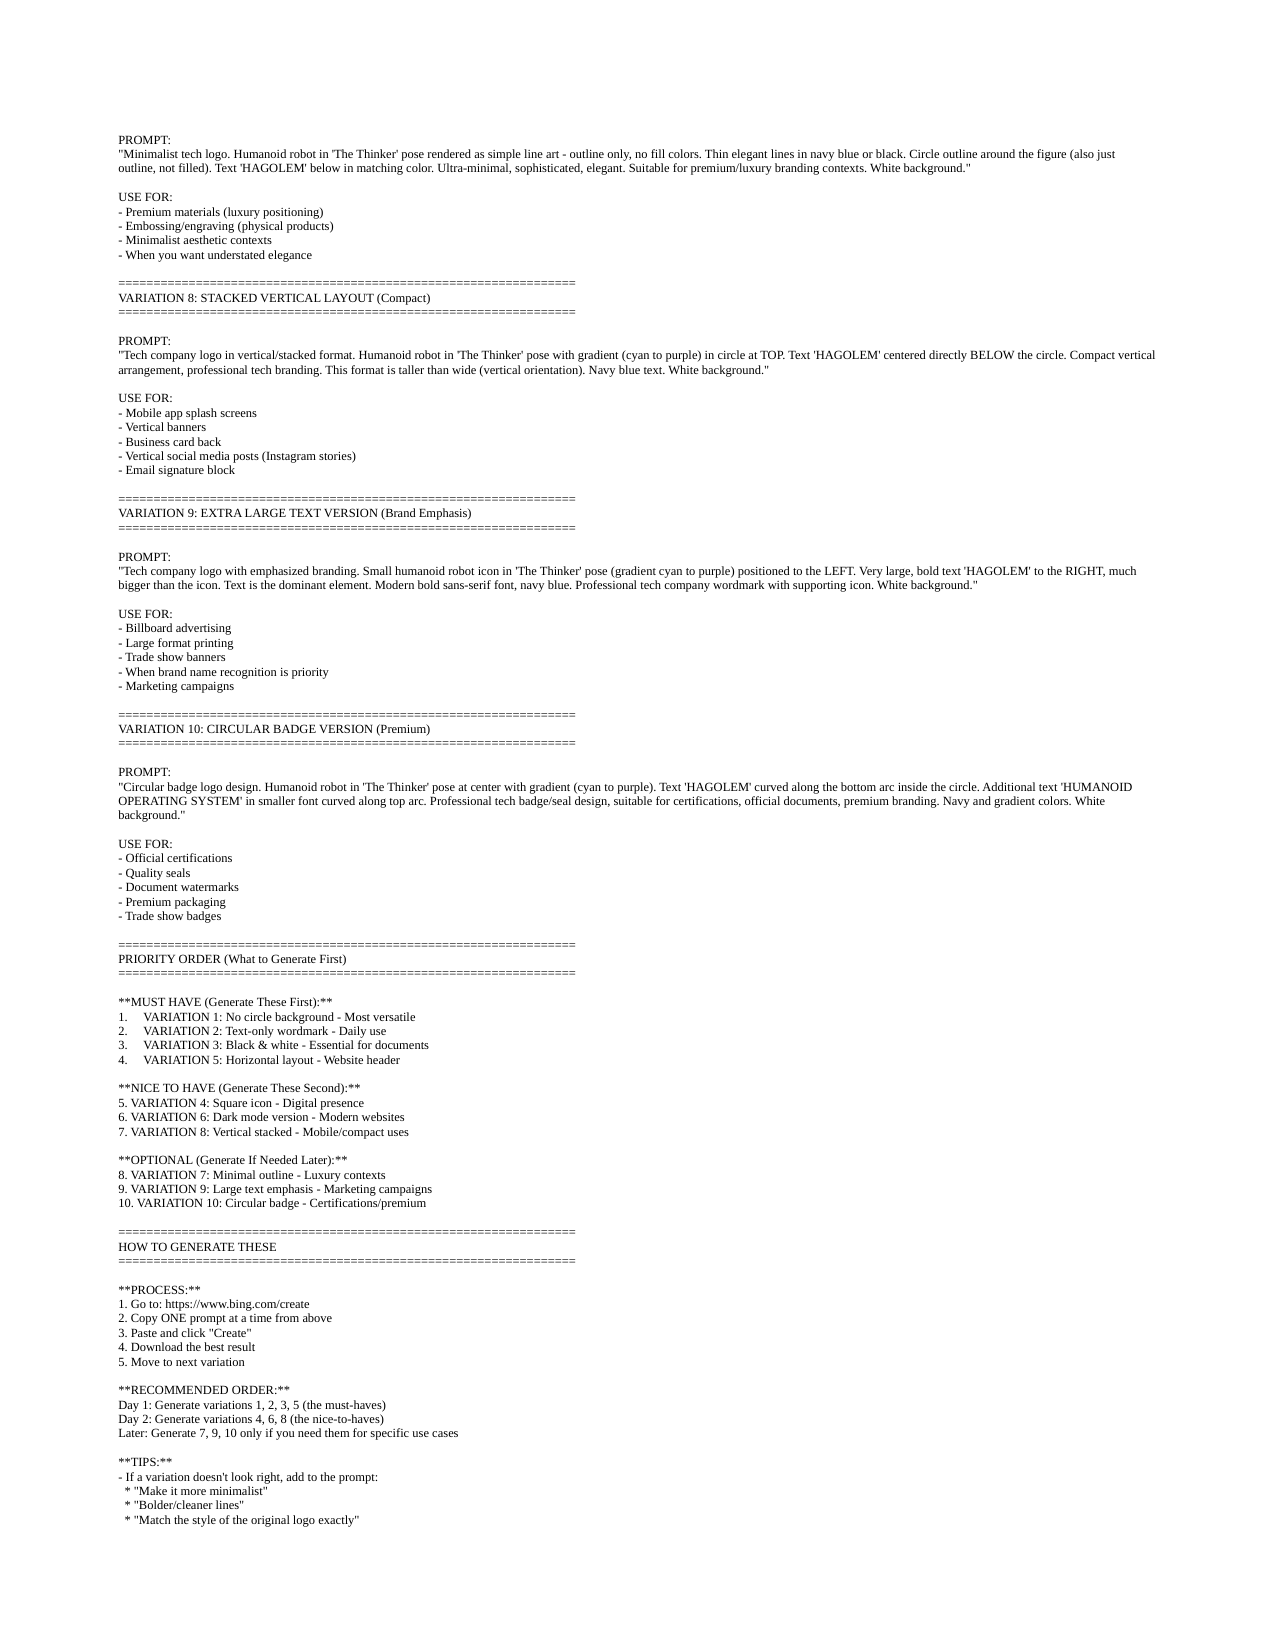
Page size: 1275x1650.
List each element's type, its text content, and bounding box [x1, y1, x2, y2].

text 9. VARIATION 9: Large text emphasis - Marketing campaigns [118, 1182, 1157, 1196]
text - Large format printing [118, 636, 1157, 650]
text 3. Paste and click "Create" [118, 1326, 1157, 1340]
text - Minimalist aesthetic contexts [118, 233, 1157, 247]
text 10. VARIATION 10: Circular badge - Certifications/premium [118, 1196, 1157, 1211]
text 3. ✅ VARIATION 3: Black & white - Essential for documents [118, 1038, 1157, 1052]
text Day 2: Generate variations 4, 6, 8 (the nice-to-haves) [118, 1412, 1157, 1426]
text "Tech company logo with emphasized branding. Small humanoid robot icon in 'The Thinker' pose (gradient cyan to purple) positioned to the LEFT. Very large, bold text 'HAGOLEM' to the RIGHT, much bigger than the icon. Text is the dominant element. Modern bold sans-serif font, navy blue. Professional tech company wordmark with supporting icon. White background." [118, 564, 1157, 592]
text * "Make it more minimalist" [118, 1484, 1157, 1498]
text 6. VARIATION 6: Dark mode version - Modern websites [118, 1110, 1157, 1124]
text 4. Download the best result [118, 1340, 1157, 1354]
text ================================================================= [118, 937, 1157, 952]
text PROMPT: [118, 765, 1157, 779]
text ================================================================= [118, 521, 1157, 535]
text ================================================================= [118, 492, 1157, 506]
text ================================================================= [118, 736, 1157, 751]
text ================================================================= [118, 707, 1157, 722]
text 2. Copy ONE prompt at a time from above [118, 1311, 1157, 1326]
text USE FOR: [118, 391, 1157, 406]
text VARIATION 9: EXTRA LARGE TEXT VERSION (Brand Emphasis) [118, 506, 1157, 521]
text **RECOMMENDED ORDER:** [118, 1383, 1157, 1397]
text - Marketing campaigns [118, 679, 1157, 693]
text **NICE TO HAVE (Generate These Second):** [118, 1081, 1157, 1096]
text - Quality seals [118, 866, 1157, 880]
text ================================================================= [118, 966, 1157, 981]
text * "Match the style of the original logo exactly" [118, 1512, 1157, 1527]
text 2. ✅ VARIATION 2: Text-only wordmark - Daily use [118, 1024, 1157, 1038]
text - When brand name recognition is priority [118, 664, 1157, 679]
text 5. Move to next variation [118, 1354, 1157, 1369]
text ================================================================= [118, 276, 1157, 291]
text - Vertical banners [118, 420, 1157, 434]
text VARIATION 8: STACKED VERTICAL LAYOUT (Compact) [118, 291, 1157, 305]
text Day 1: Generate variations 1, 2, 3, 5 (the must-haves) [118, 1397, 1157, 1412]
text 8. VARIATION 7: Minimal outline - Luxury contexts [118, 1167, 1157, 1182]
text **TIPS:** [118, 1455, 1157, 1469]
text - Premium materials (luxury positioning) [118, 204, 1157, 219]
text - Email signature block [118, 463, 1157, 477]
text "Tech company logo in vertical/stacked format. Humanoid robot in 'The Thinker' pose with gradient (cyan to purple) in circle at TOP. Text 'HAGOLEM' centered directly BELOW the circle. Compact vertical arrangement, professional tech branding. This format is taller than wide (vertical orientation). Navy blue text. White background." [118, 348, 1157, 377]
text "Minimalist tech logo. Humanoid robot in 'The Thinker' pose rendered as simple line art - outline only, no fill colors. Thin elegant lines in navy blue or black. Circle outline around the figure (also just outline, not filled). Text 'HAGOLEM' below in matching color. Ultra-minimal, sophisticated, elegant. Suitable for premium/luxury branding contexts. White background." [118, 147, 1157, 176]
text 5. VARIATION 4: Square icon - Digital presence [118, 1096, 1157, 1110]
text **PROCESS:** [118, 1282, 1157, 1297]
text USE FOR: [118, 607, 1157, 621]
text - If a variation doesn't look right, add to the prompt: [118, 1469, 1157, 1484]
text - Trade show banners [118, 650, 1157, 664]
text PROMPT: [118, 549, 1157, 564]
text 7. VARIATION 8: Vertical stacked - Mobile/compact uses [118, 1124, 1157, 1139]
text HOW TO GENERATE THESE [118, 1239, 1157, 1254]
text 1. ✅ VARIATION 1: No circle background - Most versatile [118, 1009, 1157, 1024]
text - Document watermarks [118, 880, 1157, 894]
text - Business card back [118, 434, 1157, 449]
text - Vertical social media posts (Instagram stories) [118, 449, 1157, 463]
text Later: Generate 7, 9, 10 only if you need them for specific use cases [118, 1426, 1157, 1441]
text - Embossing/engraving (physical products) [118, 219, 1157, 233]
text USE FOR: [118, 190, 1157, 204]
text 4. ✅ VARIATION 5: Horizontal layout - Website header [118, 1052, 1157, 1067]
text ================================================================= [118, 1225, 1157, 1239]
text PROMPT: [118, 132, 1157, 147]
text "Circular badge logo design. Humanoid robot in 'The Thinker' pose at center with gradient (cyan to purple). Text 'HAGOLEM' curved along the bottom arc inside the circle. Additional text 'HUMANOID OPERATING SYSTEM' in smaller font curved along top arc. Professional tech badge/seal design, suitable for certifications, official documents, premium branding. Navy and gradient colors. White background." [118, 779, 1157, 822]
text **OPTIONAL (Generate If Needed Later):** [118, 1153, 1157, 1167]
text - Billboard advertising [118, 621, 1157, 636]
text - Premium packaging [118, 894, 1157, 909]
text ================================================================= [118, 1254, 1157, 1268]
text - Official certifications [118, 851, 1157, 866]
text VARIATION 10: CIRCULAR BADGE VERSION (Premium) [118, 722, 1157, 736]
text **MUST HAVE (Generate These First):** [118, 995, 1157, 1009]
text USE FOR: [118, 837, 1157, 851]
text - When you want understated elegance [118, 247, 1157, 262]
text * "Bolder/cleaner lines" [118, 1498, 1157, 1512]
text - Mobile app splash screens [118, 406, 1157, 420]
text - Trade show badges [118, 909, 1157, 923]
text ================================================================= [118, 305, 1157, 319]
text PRIORITY ORDER (What to Generate First) [118, 952, 1157, 966]
text 1. Go to: https://www.bing.com/create [118, 1297, 1157, 1311]
text PROMPT: [118, 334, 1157, 348]
